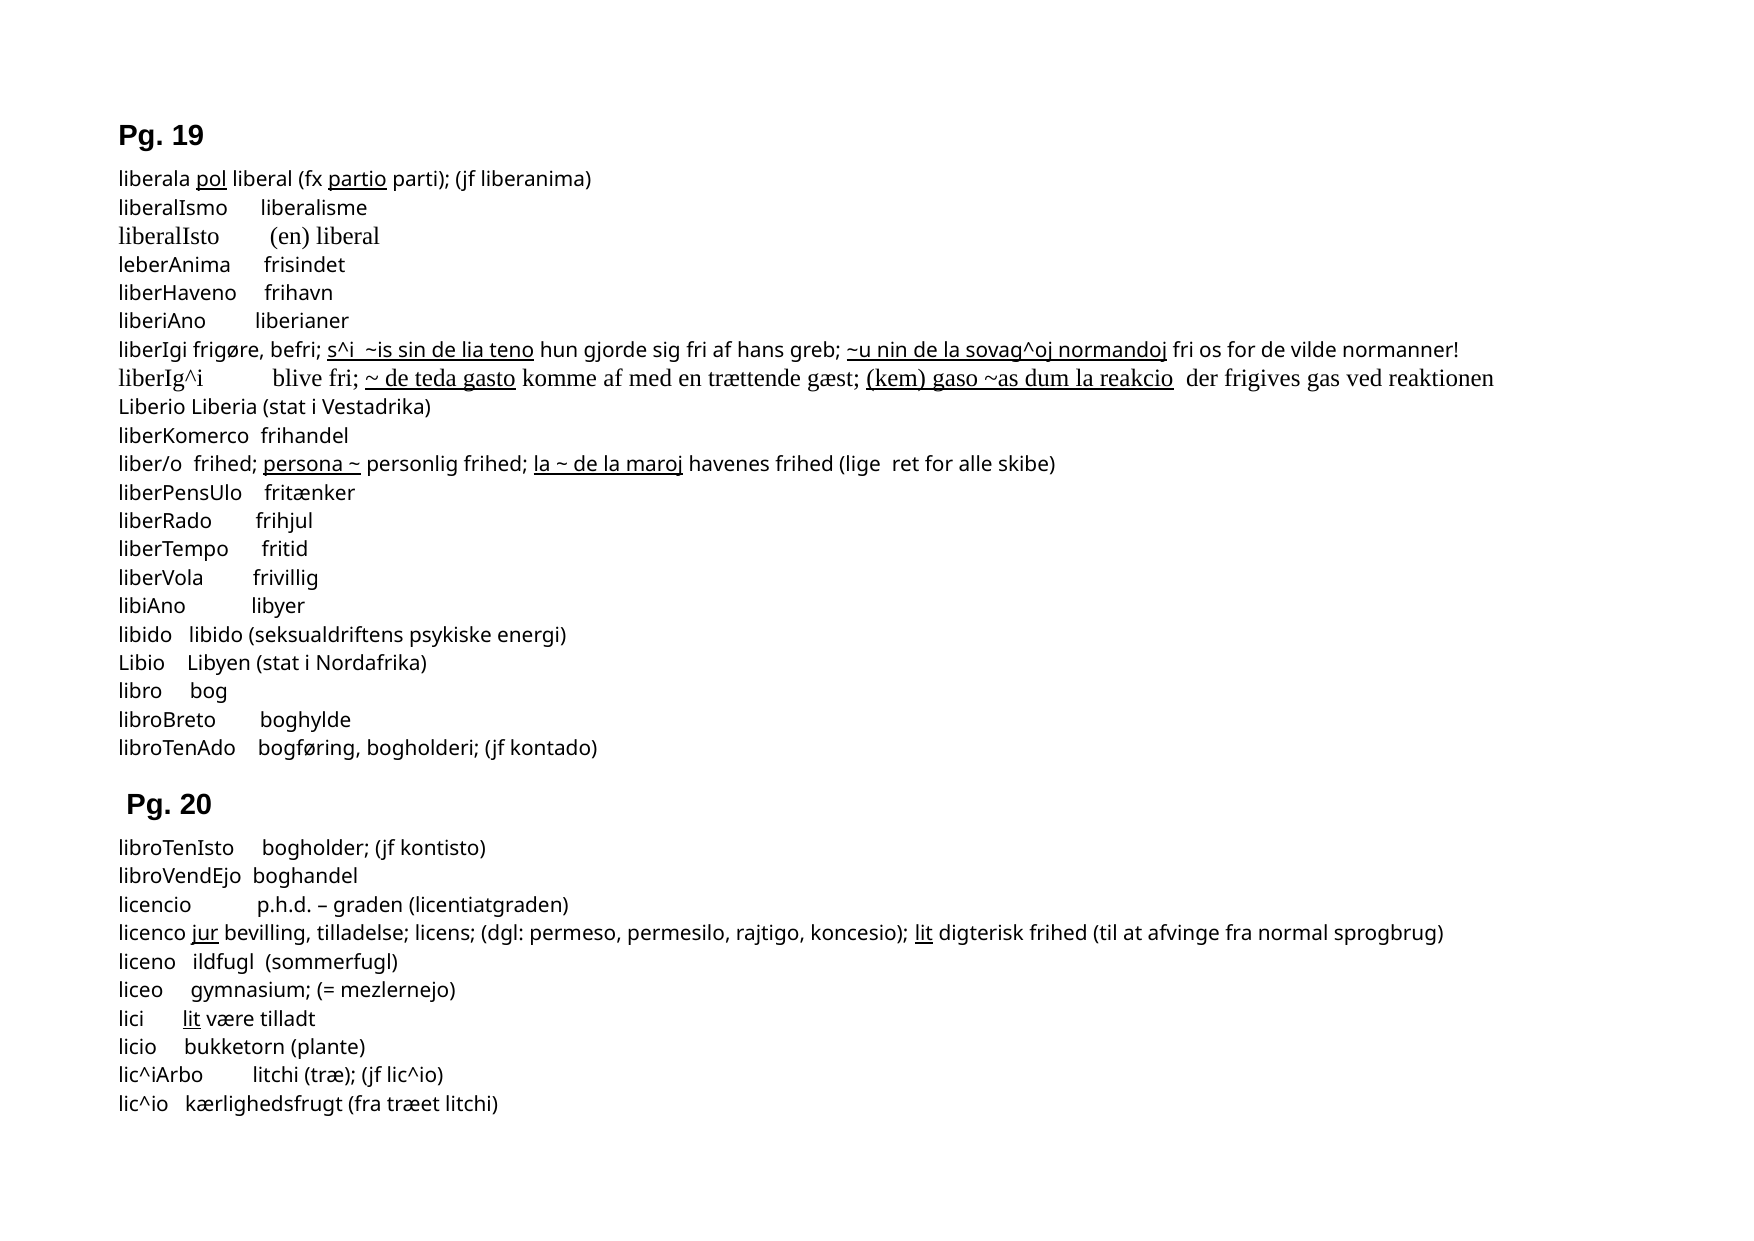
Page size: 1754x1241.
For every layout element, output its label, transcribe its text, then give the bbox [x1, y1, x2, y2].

text liberRado frihjul [118, 506, 1636, 534]
text liberIgi frigøre, befri; s^i ~is sin de lia teno hun gjorde sig fri af hans greb; ~u nin de la sovag^oj normandoj fri os for de vilde normanner! [118, 335, 1636, 363]
text libroTenIsto bogholder; (jf kontisto) [118, 833, 1636, 861]
text liberHaveno frihavn [118, 278, 1636, 307]
text liberTempo fritid [118, 534, 1636, 563]
text libroTenAdo bogføring, bogholderi; (jf kontado) [118, 733, 1636, 762]
text liberalIsmo liberalisme [118, 193, 1636, 221]
subtitle Pg. 19 [118, 118, 1636, 152]
text liceo gymnasium; (= mezlernejo) [118, 975, 1636, 1004]
text licenco jur bevilling, tilladelse; licens; (dgl: permeso, permesilo, rajtigo, koncesio); lit digterisk frihed (til at afvinge fra normal sprogbrug) [118, 918, 1636, 947]
text liberIg^i blive fri; ~ de teda gasto komme af med en trættende gæst; (kem) gaso ~as dum la reakcio der frigives gas ved reaktionen [118, 363, 1636, 392]
text liberala pol liberal (fx partio parti); (jf liberanima) [118, 164, 1636, 193]
text libido libido (seksualdriftens psykiske energi) [118, 620, 1636, 648]
text liber/o frihed; persona ~ personlig frihed; la ~ de la maroj havenes frihed (lige ret for alle skibe) [118, 449, 1636, 478]
subtitle Pg. 20 [118, 787, 1636, 821]
text licio bukketorn (plante) [118, 1032, 1636, 1061]
text leberAnima frisindet [118, 250, 1636, 278]
text libroBreto boghylde [118, 705, 1636, 733]
text libroVendEjo boghandel [118, 861, 1636, 890]
text lic^iArbo litchi (træ); (jf lic^io) [118, 1061, 1636, 1089]
text lic^io kærlighedsfrugt (fra træet litchi) [118, 1089, 1636, 1117]
text liberPensUlo fritænker [118, 478, 1636, 506]
text liberVola frivillig [118, 563, 1636, 591]
text liceno ildfugl (sommerfugl) [118, 947, 1636, 975]
text licencio p.h.d. – graden (licentiatgraden) [118, 890, 1636, 918]
text libro bog [118, 677, 1636, 705]
text Libio Libyen (stat i Nordafrika) [118, 648, 1636, 677]
text liberalIsto (en) liberal [118, 221, 1636, 250]
text liberiAno liberianer [118, 307, 1636, 335]
text libiAno libyer [118, 591, 1636, 620]
text liberKomerco frihandel [118, 421, 1636, 449]
text Liberio Liberia (stat i Vestadrika) [118, 392, 1636, 421]
text lici lit være tilladt [118, 1004, 1636, 1032]
